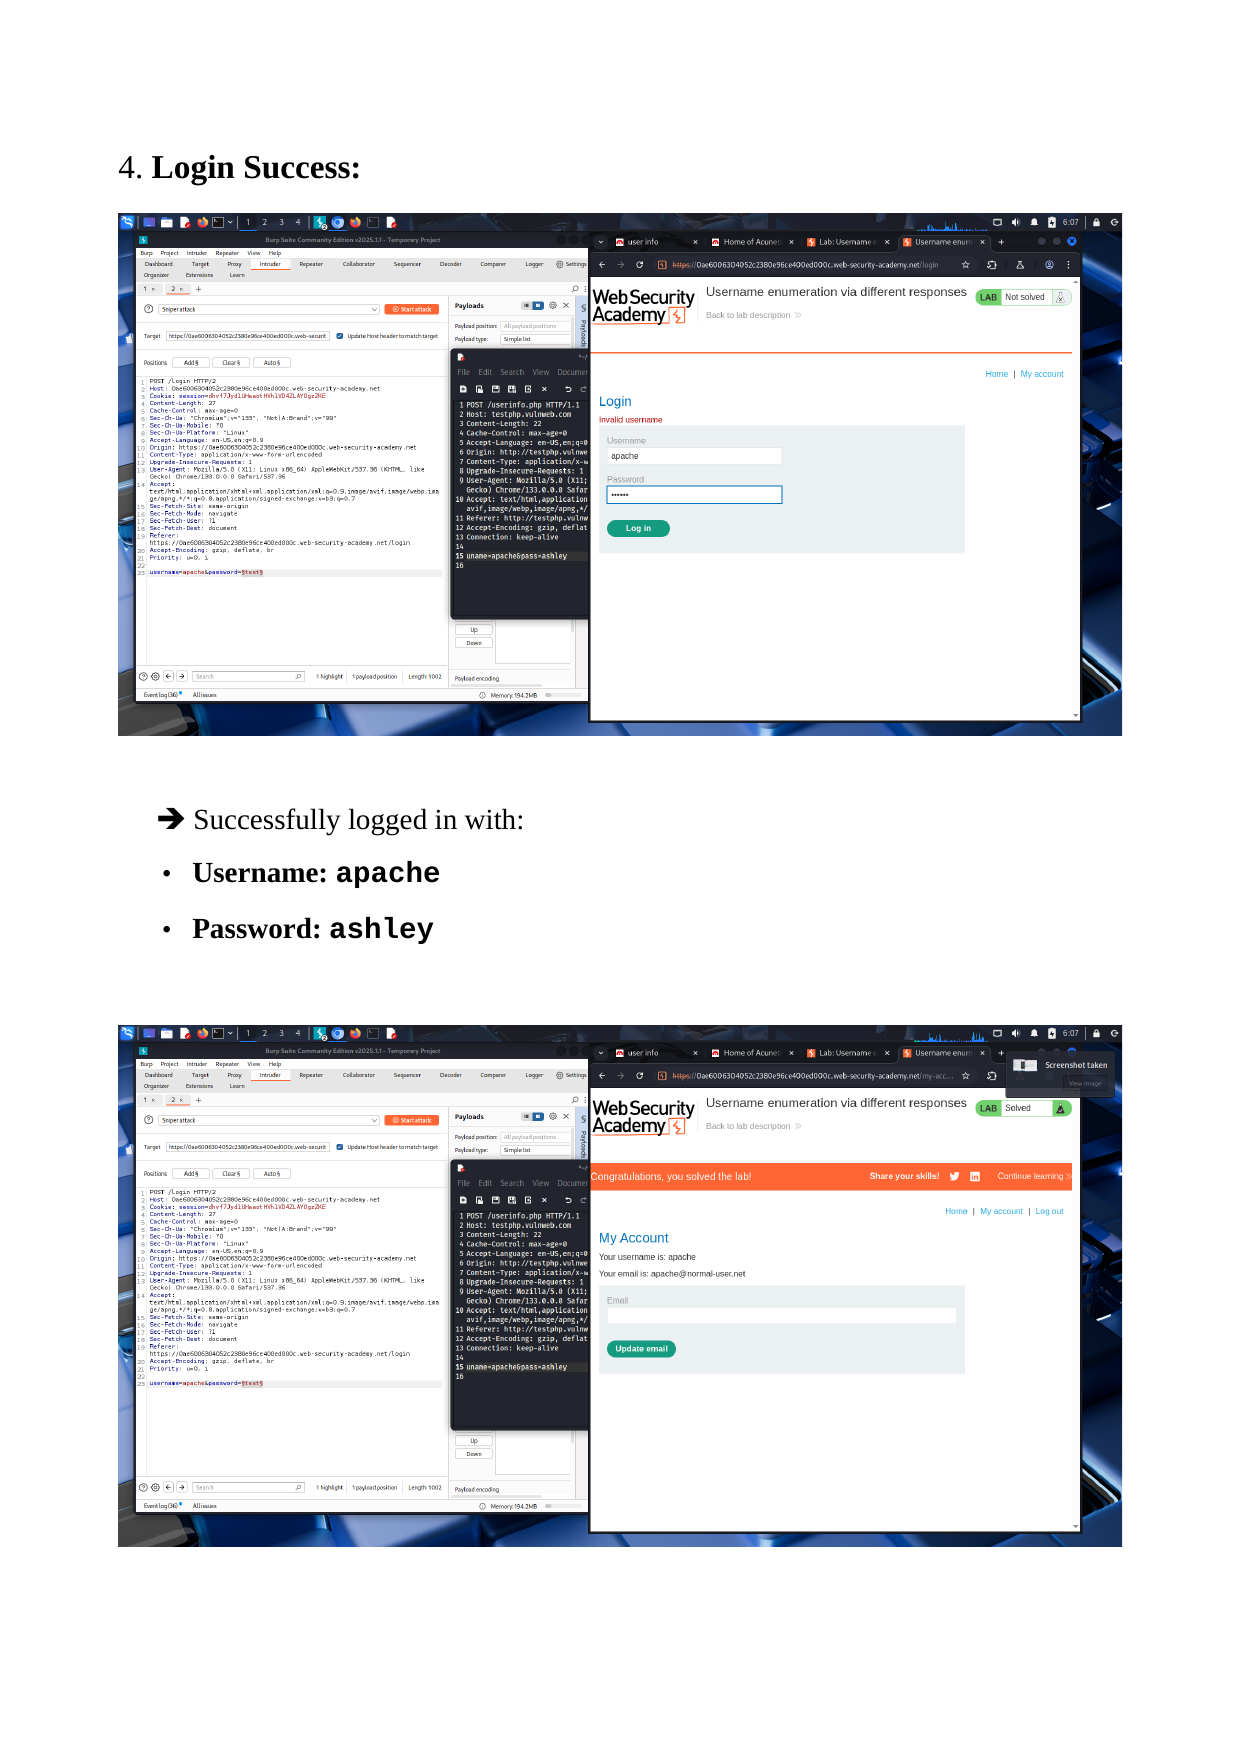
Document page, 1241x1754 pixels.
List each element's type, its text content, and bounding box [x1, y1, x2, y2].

list Successfully logged in with: [156, 802, 1122, 836]
picture [118, 1025, 1123, 1547]
text 4. Login Success: [118, 147, 1122, 185]
picture [118, 213, 1123, 736]
list Password: ashley [162, 911, 1122, 947]
list Username: apache [162, 856, 1122, 892]
